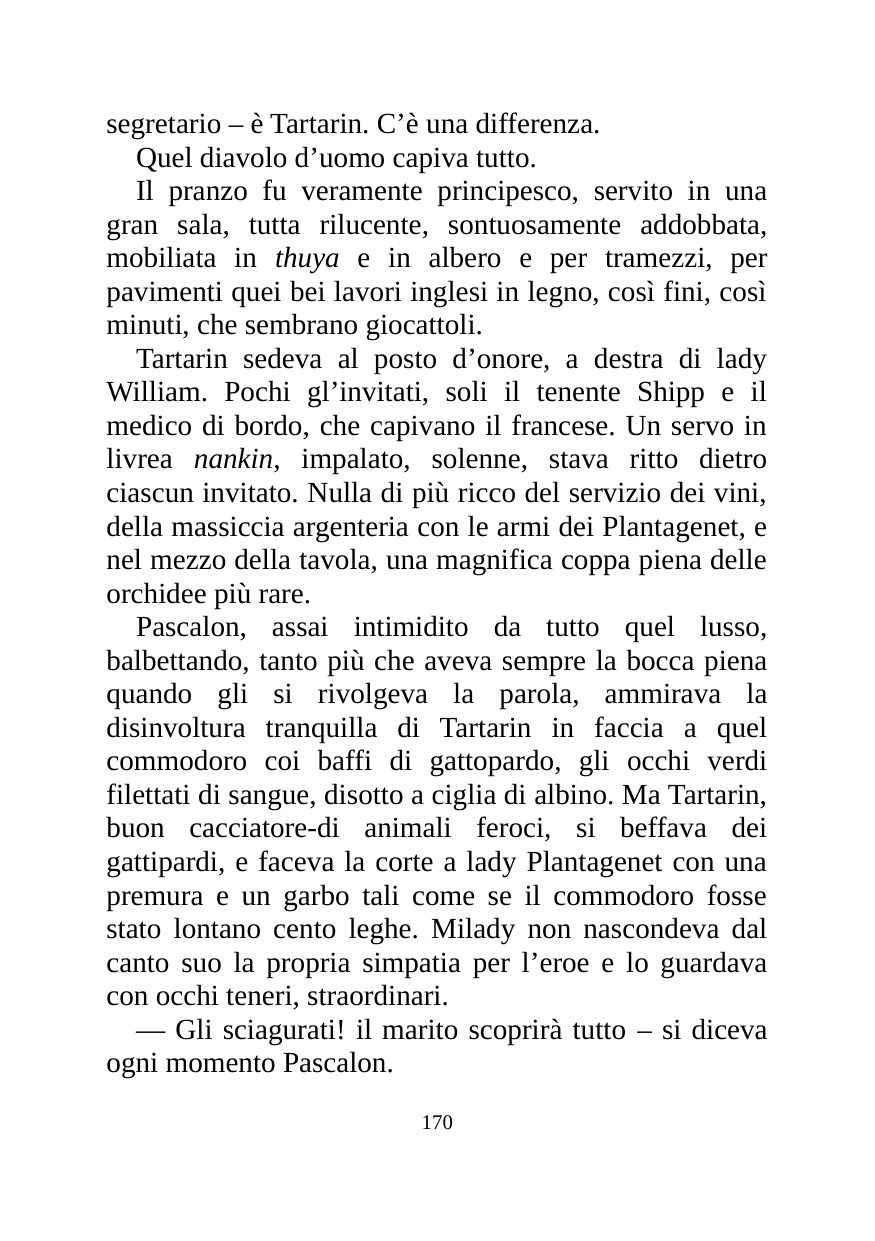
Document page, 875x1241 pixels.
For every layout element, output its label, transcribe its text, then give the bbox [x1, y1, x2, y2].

text — Gli sciagurati! il marito scoprirà tutto – si diceva ogni momento Pascalon. [106, 1012, 768, 1079]
text Il pranzo fu veramente principesco, servito in una gran sala, tutta rilucente, sontuosamente addobbata, mobiliata in thuya e in albero e per tramezzi, per pavimenti quei bei lavori inglesi in legno, così fini, così minuti, che sembrano giocattoli. [106, 173, 768, 341]
text Quel diavolo d’uomo capiva tutto. [106, 140, 768, 173]
text Pascalon, assai intimidito da tutto quel lusso, balbettando, tanto più che aveva sempre la bocca piena quando gli si rivolgeva la parola, ammirava la disinvoltura tranquilla di Tartarin in faccia a quel commodoro coi baffi di gattopardo, gli occhi verdi filettati di sangue, disotto a ciglia di albino. Ma Tartarin, buon cacciatore-di animali feroci, si beffava dei gattipardi, e faceva la corte a lady Plantagenet con una premura e un garbo tali come se il commodoro fosse stato lontano cento leghe. Milady non nascondeva dal canto suo la propria simpatia per l’eroe e lo guardava con occhi teneri, straordinari. [106, 609, 768, 1012]
text segretario – è Tartarin. C’è una differenza. [106, 106, 768, 140]
text Tartarin sedeva al posto d’onore, a destra di lady William. Pochi gl’invitati, soli il tenente Shipp e il medico di bordo, che capivano il francese. Un servo in livrea nankin, impalato, solenne, stava ritto dietro ciascun invitato. Nulla di più ricco del servizio dei vini, della massiccia argenteria con le armi dei Plantagenet, e nel mezzo della tavola, una magnifica coppa piena delle orchidee più rare. [106, 341, 768, 609]
